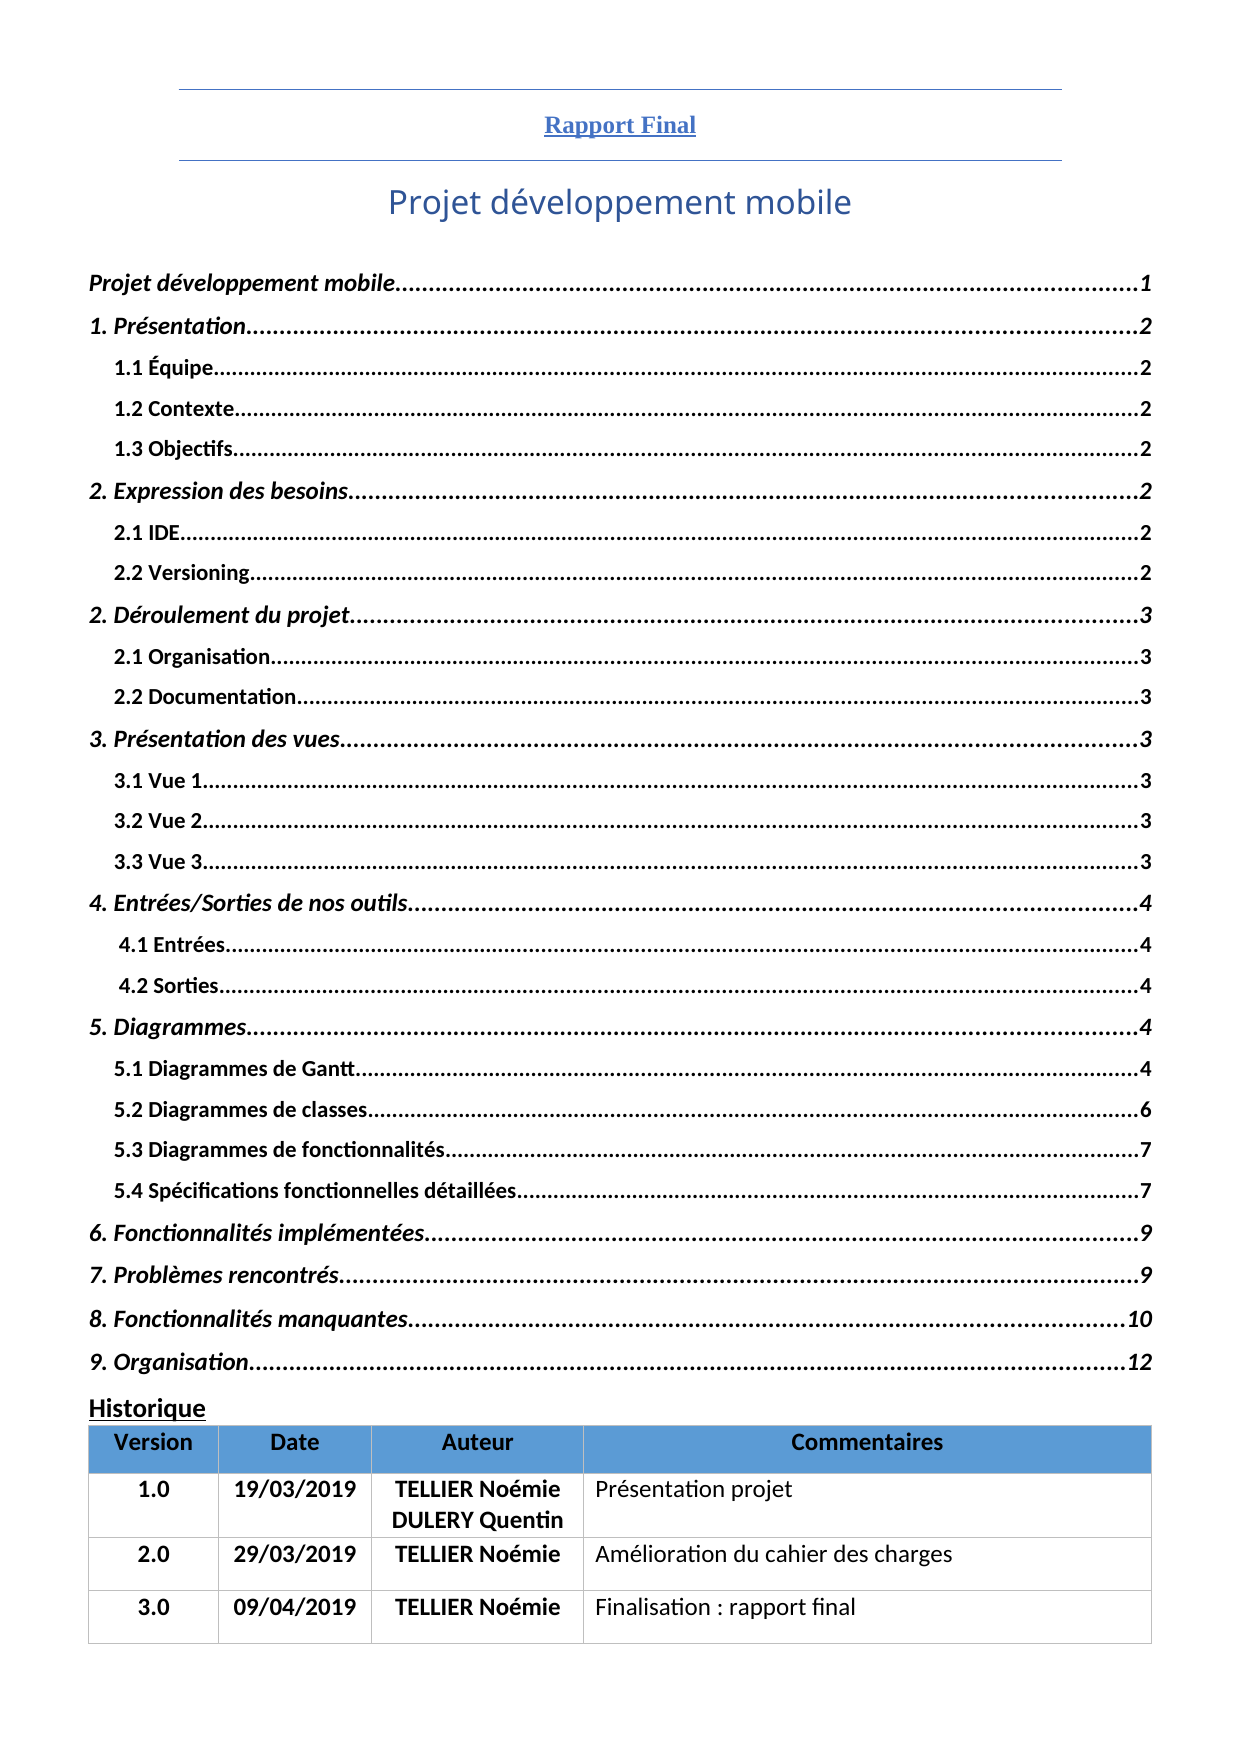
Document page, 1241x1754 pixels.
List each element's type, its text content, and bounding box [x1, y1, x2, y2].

table_header Commentaires [584, 1426, 1151, 1473]
text 5.1 Diagrammes de Gantt 4 [113, 1054, 1152, 1083]
table_cell TELLIER Noémie DULERY Quentin [372, 1474, 583, 1537]
text Historique [88, 1392, 1152, 1424]
text 5. Diagrammes 4 [88, 1012, 1152, 1042]
text 2. Déroulement du projet 3 [88, 599, 1152, 629]
table_cell Finalisation : rapport final [584, 1591, 1151, 1643]
text 5.4 Spécifications fonctionnelles détaillées 7 [113, 1176, 1152, 1204]
table_cell TELLIER Noémie [372, 1591, 583, 1643]
table_cell 2.0 [89, 1538, 218, 1590]
text 3.2 Vue 2 3 [113, 806, 1152, 834]
text 4.1 Entrées 4 [113, 931, 1152, 958]
text Rapport Final [178, 90, 1062, 161]
text 8. Fonctionnalités manquantes 10 [88, 1303, 1152, 1333]
subtitle Projet développement mobile [88, 179, 1152, 224]
text 1.3 Objectifs 2 [113, 434, 1152, 462]
table_header Date [219, 1426, 371, 1473]
table_cell 29/03/2019 [219, 1538, 371, 1590]
text 5.3 Diagrammes de fonctionnalités 7 [113, 1136, 1152, 1164]
table_cell 09/04/2019 [219, 1591, 371, 1643]
text 3.3 Vue 3 3 [113, 847, 1152, 875]
text 3.1 Vue 1 3 [113, 766, 1152, 794]
text 2.1 IDE 2 [113, 518, 1152, 546]
text 2.2 Versioning 2 [113, 558, 1152, 586]
text 1. Présentation 2 [88, 310, 1152, 341]
table_cell TELLIER Noémie [372, 1538, 583, 1590]
text 7. Problèmes rencontrés 9 [88, 1260, 1152, 1290]
table_header Auteur [372, 1426, 583, 1473]
table_cell Présentation projet [584, 1474, 1151, 1537]
table_cell 1.0 [89, 1474, 218, 1537]
table_cell 19/03/2019 [219, 1474, 371, 1537]
text 5.2 Diagrammes de classes 6 [113, 1095, 1152, 1123]
text 2.2 Documentation 3 [113, 682, 1152, 710]
text 2. Expression des besoins 2 [88, 475, 1152, 505]
text 1.1 Équipe 2 [113, 353, 1152, 381]
text Projet développement mobile 1 [88, 267, 1152, 298]
text 4.2 Sorties 4 [113, 971, 1152, 999]
text 9. Organisation 12 [88, 1346, 1152, 1376]
table_header Version [89, 1426, 218, 1473]
text 1.2 Contexte 2 [113, 394, 1152, 422]
text 3. Présentation des vues 3 [88, 723, 1152, 753]
table_cell Amélioration du cahier des charges [584, 1538, 1151, 1590]
table_cell 3.0 [89, 1591, 218, 1643]
text 4. Entrées/Sorties de nos outils 4 [88, 887, 1152, 918]
text 2.1 Organisation 3 [113, 642, 1152, 670]
text 6. Fonctionnalités implémentées 9 [88, 1217, 1152, 1247]
